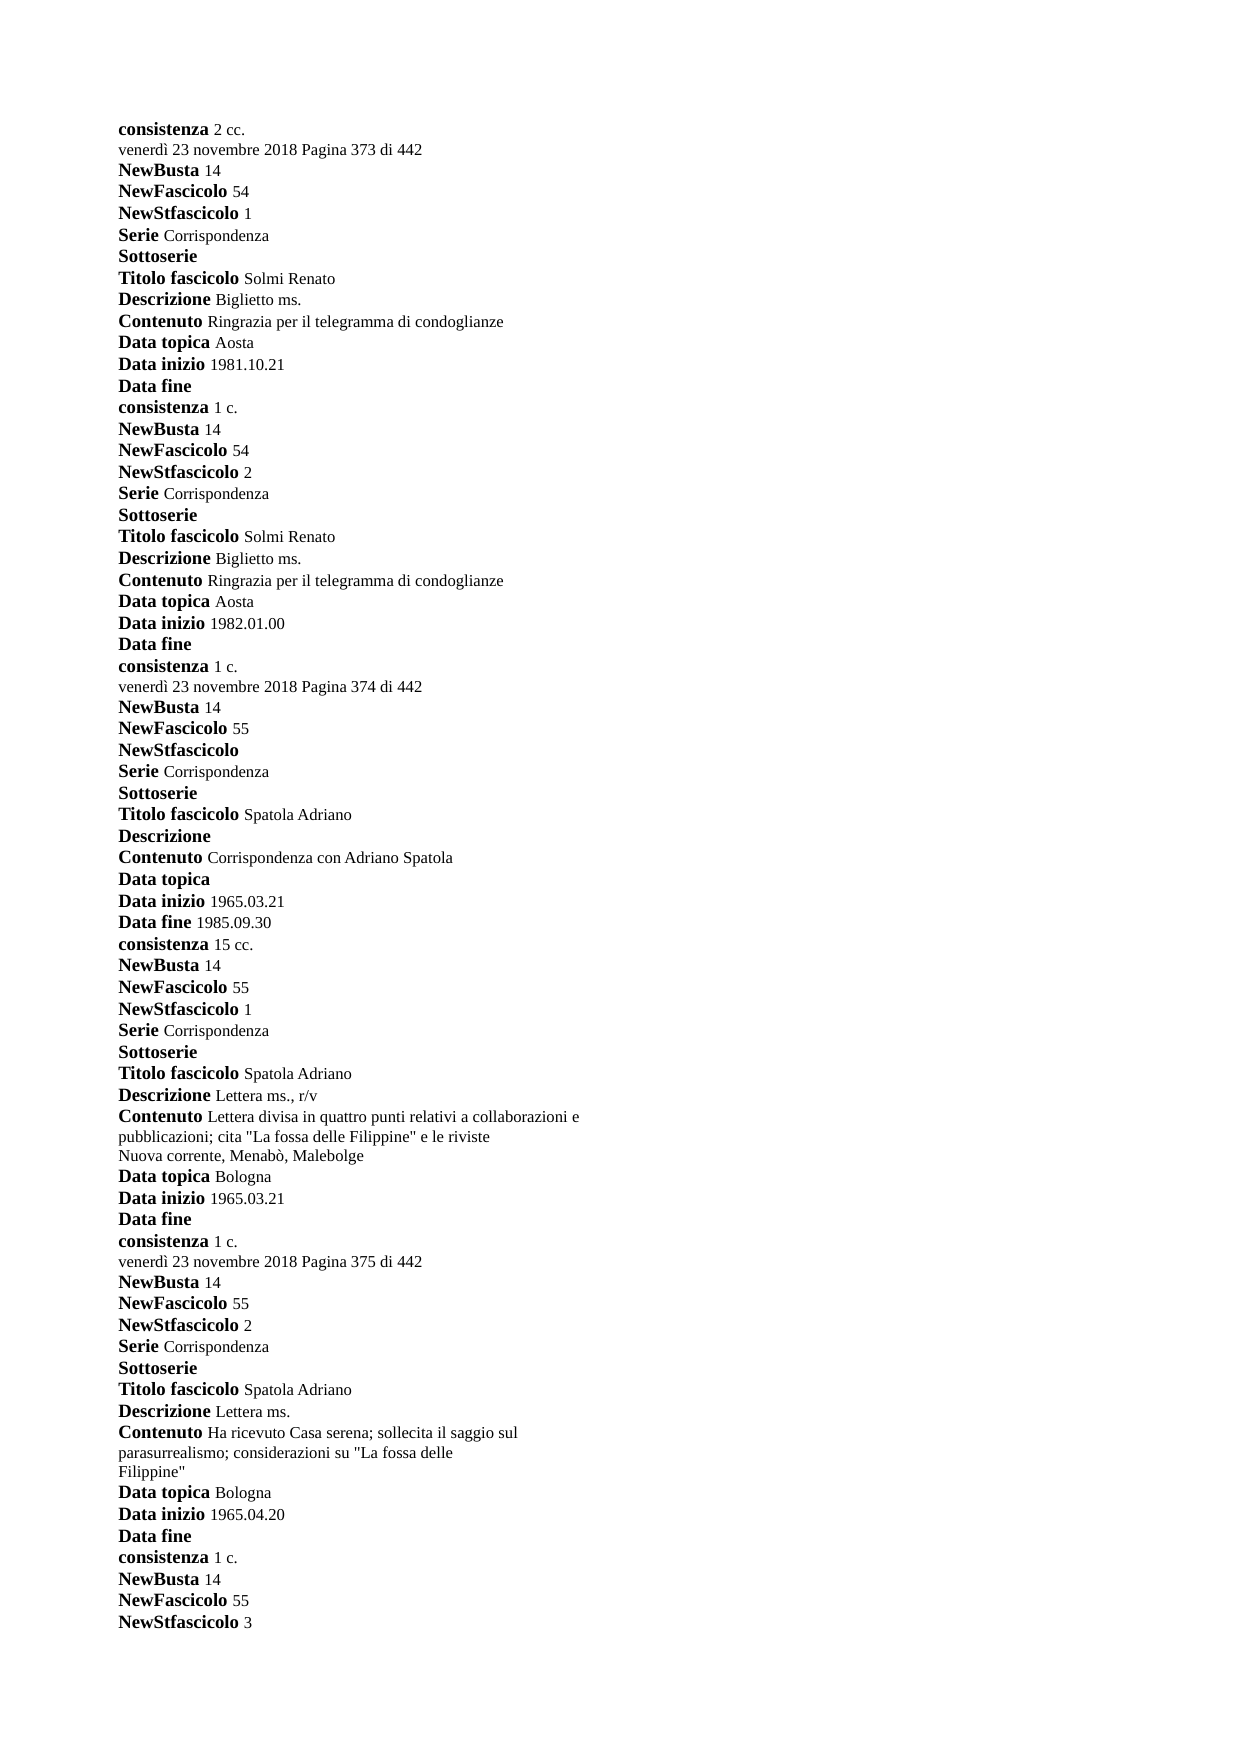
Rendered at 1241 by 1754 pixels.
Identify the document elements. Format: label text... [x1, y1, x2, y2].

text venerdì 23 novembre 2018 Pagina 374 di 442 [118, 676, 1122, 696]
text NewStfascicolo 1 [118, 202, 1122, 223]
text Data topica Bologna [118, 1165, 1122, 1187]
text Serie Corrispondenza [118, 1335, 1122, 1357]
text Descrizione Biglietto ms. [118, 288, 1122, 310]
text NewStfascicolo [118, 739, 1122, 760]
text NewStfascicolo 3 [118, 1611, 1122, 1632]
text Contenuto Lettera divisa in quattro punti relativi a collaborazioni e [118, 1105, 1122, 1127]
text consistenza 1 c. [118, 655, 1122, 676]
text NewStfascicolo 1 [118, 997, 1122, 1019]
text Data fine [118, 374, 1122, 396]
text NewBusta 14 [118, 954, 1122, 976]
text Contenuto Ringrazia per il telegramma di condoglianze [118, 310, 1122, 331]
text consistenza 1 c. [118, 1546, 1122, 1568]
text NewFascicolo 54 [118, 180, 1122, 202]
text NewBusta 14 [118, 696, 1122, 717]
text NewStfascicolo 2 [118, 461, 1122, 482]
text Titolo fascicolo Spatola Adriano [118, 1062, 1122, 1084]
text Titolo fascicolo Solmi Renato [118, 267, 1122, 288]
text Sottoserie [118, 504, 1122, 525]
text NewFascicolo 54 [118, 439, 1122, 461]
text NewFascicolo 55 [118, 717, 1122, 739]
text Sottoserie [118, 245, 1122, 267]
text NewBusta 14 [118, 159, 1122, 180]
text NewFascicolo 55 [118, 1589, 1122, 1611]
text Descrizione Biglietto ms. [118, 547, 1122, 568]
text Data topica [118, 868, 1122, 889]
text pubblicazioni; cita "La fossa delle Filippine" e le riviste [118, 1127, 1122, 1146]
text consistenza 2 cc. [118, 118, 1122, 140]
text consistenza 1 c. [118, 1230, 1122, 1251]
text Titolo fascicolo Spatola Adriano [118, 803, 1122, 825]
text Serie Corrispondenza [118, 1019, 1122, 1041]
text NewStfascicolo 2 [118, 1314, 1122, 1335]
text Data fine [118, 633, 1122, 655]
text consistenza 1 c. [118, 396, 1122, 418]
text Sottoserie [118, 1041, 1122, 1062]
text Data inizio 1965.03.21 [118, 1187, 1122, 1208]
text Data inizio 1981.10.21 [118, 353, 1122, 374]
text Titolo fascicolo Solmi Renato [118, 525, 1122, 547]
text NewBusta 14 [118, 1568, 1122, 1589]
text Filippine" [118, 1462, 1122, 1481]
text consistenza 15 cc. [118, 933, 1122, 954]
text Data fine [118, 1524, 1122, 1546]
text Data inizio 1965.03.21 [118, 889, 1122, 911]
text Nuova corrente, Menabò, Malebolge [118, 1146, 1122, 1165]
text Descrizione [118, 825, 1122, 846]
text parasurrealismo; considerazioni su "La fossa delle [118, 1443, 1122, 1462]
text NewBusta 14 [118, 1271, 1122, 1292]
text Data fine [118, 1208, 1122, 1230]
text Descrizione Lettera ms., r/v [118, 1084, 1122, 1105]
text Data topica Aosta [118, 331, 1122, 353]
text Sottoserie [118, 1357, 1122, 1378]
text Data fine 1985.09.30 [118, 911, 1122, 933]
text Contenuto Ha ricevuto Casa serena; sollecita il saggio sul [118, 1421, 1122, 1443]
text Serie Corrispondenza [118, 223, 1122, 245]
text NewFascicolo 55 [118, 1292, 1122, 1314]
text Data topica Aosta [118, 590, 1122, 612]
text Contenuto Corrispondenza con Adriano Spatola [118, 846, 1122, 868]
text Serie Corrispondenza [118, 760, 1122, 782]
text Data inizio 1965.04.20 [118, 1503, 1122, 1524]
text venerdì 23 novembre 2018 Pagina 375 di 442 [118, 1251, 1122, 1271]
text Contenuto Ringrazia per il telegramma di condoglianze [118, 568, 1122, 590]
text venerdì 23 novembre 2018 Pagina 373 di 442 [118, 140, 1122, 159]
text Data topica Bologna [118, 1481, 1122, 1503]
text NewBusta 14 [118, 418, 1122, 439]
text Descrizione Lettera ms. [118, 1400, 1122, 1421]
text Sottoserie [118, 782, 1122, 803]
text Serie Corrispondenza [118, 482, 1122, 504]
text Titolo fascicolo Spatola Adriano [118, 1378, 1122, 1400]
text Data inizio 1982.01.00 [118, 612, 1122, 633]
text NewFascicolo 55 [118, 976, 1122, 997]
